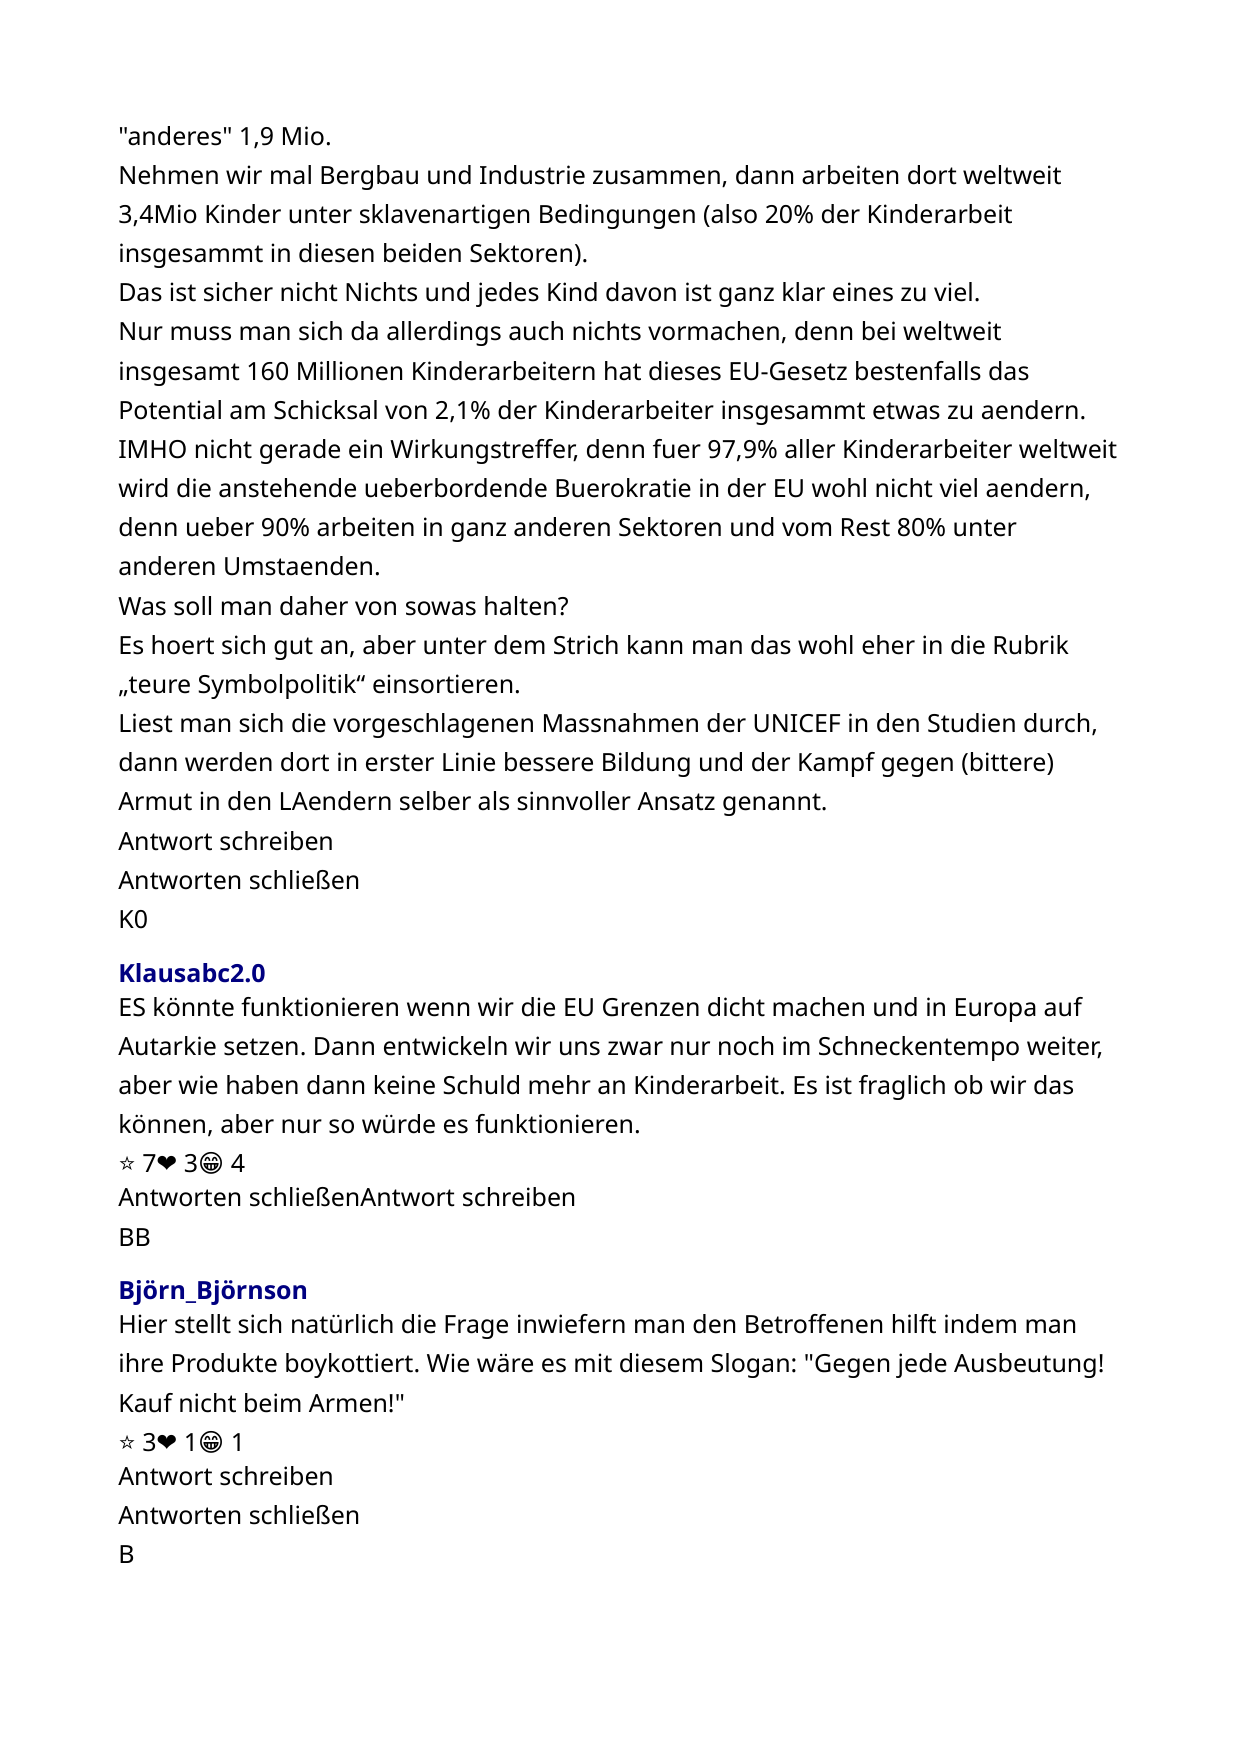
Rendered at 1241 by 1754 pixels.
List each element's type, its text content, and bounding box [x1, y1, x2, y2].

text ES könnte funktionieren wenn wir die EU Grenzen dicht machen und in Europa auf Autarkie setzen. Dann entwickeln wir uns zwar nur noch im Schneckentempo weiter, aber wie haben dann keine Schuld mehr an Kinderarbeit. Es ist fraglich ob wir das können, aber nur so würde es funktionieren. [118, 989, 1122, 1141]
text Antwort schreiben [118, 823, 1122, 857]
text Es hoert sich gut an, aber unter dem Strich kann man das wohl eher in die Rubrik „teure Symbolpolitik“ einsortieren. [118, 627, 1122, 701]
text Liest man sich die vorgeschlagenen Massnahmen der UNICEF in den Studien durch, dann werden dort in erster Linie bessere Bildung und der Kampf gegen (bittere) Armut in den LAendern selber als sinnvoller Ansatz genannt. [118, 706, 1122, 818]
text ⭐️ 3❤️ 1😁 1 [118, 1424, 1122, 1458]
text K0 [118, 901, 1122, 936]
subtitle Klausabc2.0 [118, 955, 1122, 989]
text B [118, 1537, 1122, 1571]
text Antworten schließenAntwort schreiben [118, 1180, 1122, 1214]
text Nehmen wir mal Bergbau und Industrie zusammen, dann arbeiten dort weltweit 3,4Mio Kinder unter sklavenartigen Bedingungen (also 20% der Kinderarbeit insgesammt in diesen beiden Sektoren). [118, 157, 1122, 270]
text Nur muss man sich da allerdings auch nichts vormachen, denn bei weltweit insgesamt 160 Millionen Kinderarbeitern hat dieses EU-Gesetz bestenfalls das Potential am Schicksal von 2,1% der Kinderarbeiter insgesammt etwas zu aendern. [118, 314, 1122, 426]
text Antwort schreiben [118, 1458, 1122, 1493]
text Das ist sicher nicht Nichts und jedes Kind davon ist ganz klar eines zu viel. [118, 275, 1122, 309]
text Hier stellt sich natürlich die Frage inwiefern man den Betroffenen hilft indem man ihre Produkte boykottiert. Wie wäre es mit diesem Slogan: "Gegen jede Ausbeutung! Kauf nicht beim Armen!" [118, 1307, 1122, 1419]
text IMHO nicht gerade ein Wirkungstreffer, denn fuer 97,9% aller Kinderarbeiter weltweit wird die anstehende ueberbordende Buerokratie in der EU wohl nicht viel aendern, denn ueber 90% arbeiten in ganz anderen Sektoren und vom Rest 80% unter anderen Umstaenden. [118, 431, 1122, 583]
subtitle Björn_Björnson [118, 1273, 1122, 1307]
text Antworten schließen [118, 1498, 1122, 1532]
text ⭐️ 7❤️ 3😁 4 [118, 1146, 1122, 1180]
text "anderes" 1,9 Mio. [118, 118, 1122, 152]
text BB [118, 1219, 1122, 1253]
text Was soll man daher von sowas halten? [118, 588, 1122, 622]
text Antworten schließen [118, 862, 1122, 896]
